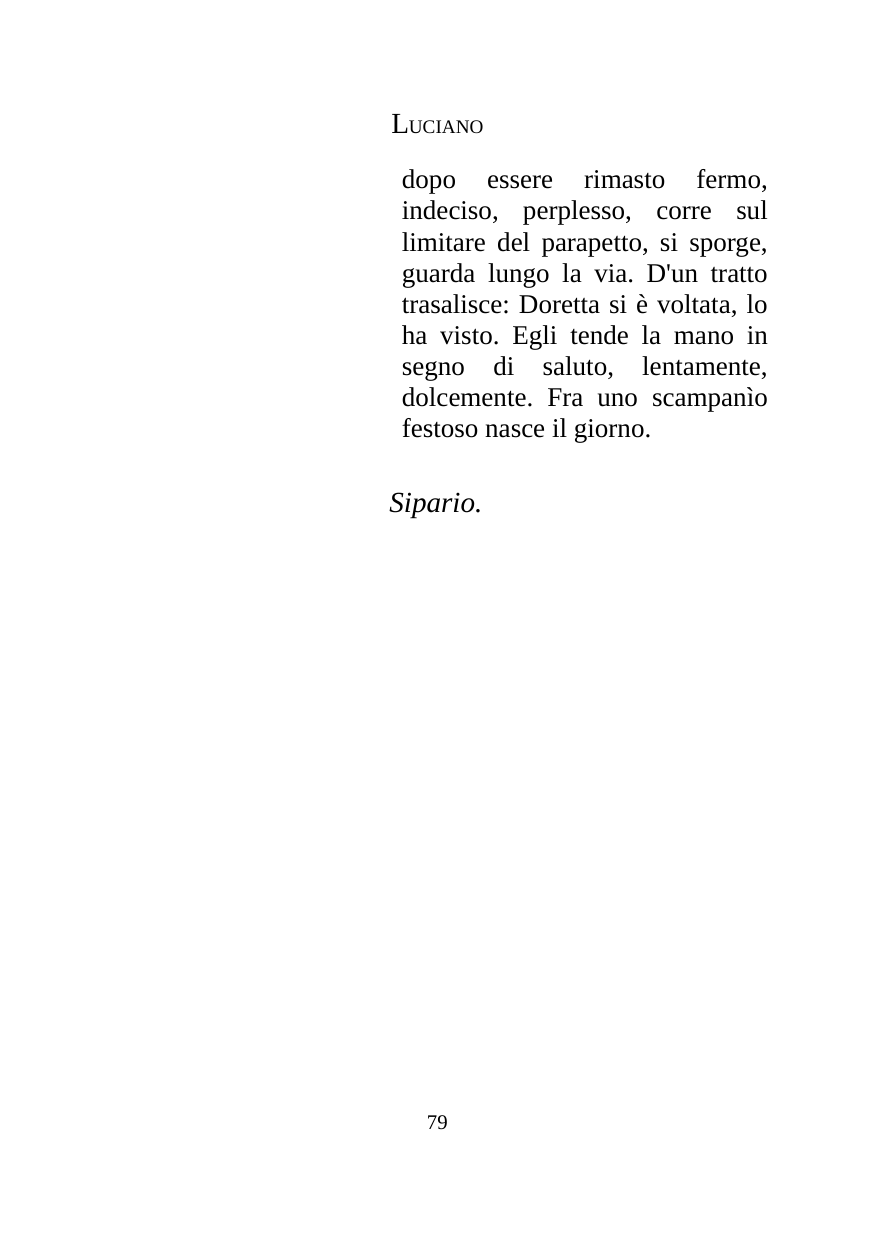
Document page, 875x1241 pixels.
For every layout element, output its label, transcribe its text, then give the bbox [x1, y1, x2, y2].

text dopo essere rimasto fermo, indeciso, perplesso, corre sul limitare del parapetto, si sporge, guarda lungo la via. D'un tratto trasalisce: Doretta si è voltata, lo ha visto. Egli tende la mano in segno di saluto, lentamente, dolcemente. Fra uno scampanìo festoso nasce il giorno. [402, 163, 768, 444]
text Luciano [106, 106, 768, 140]
text Sipario. [106, 485, 768, 518]
